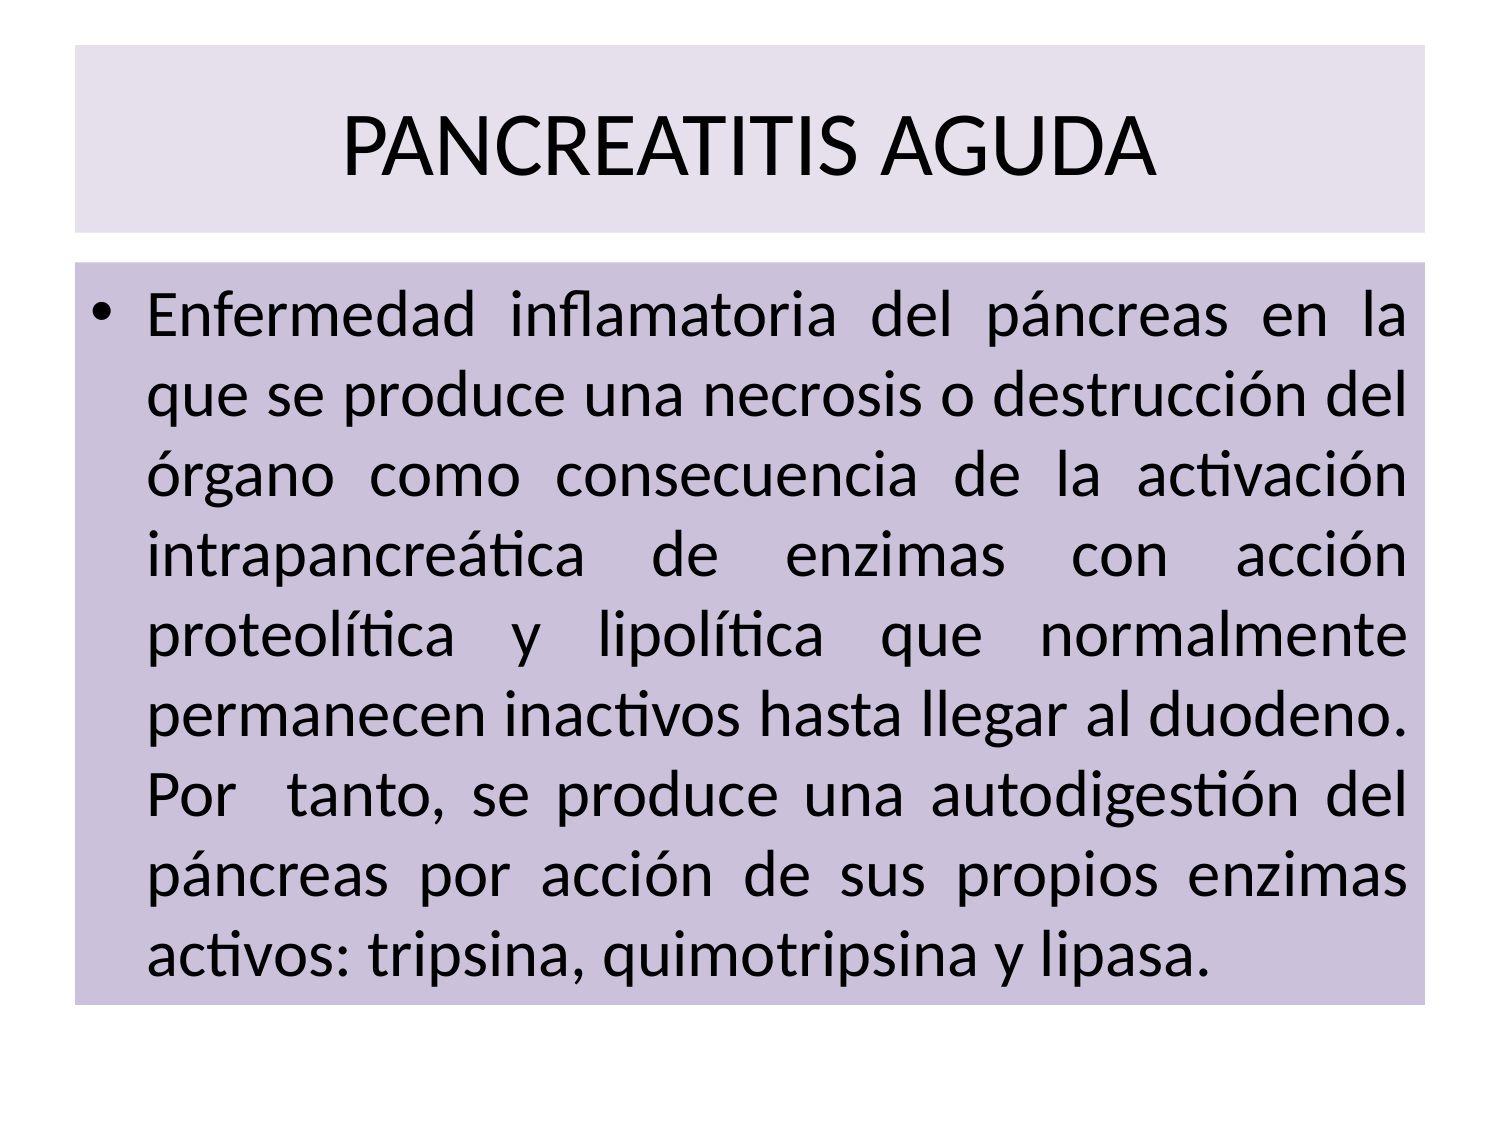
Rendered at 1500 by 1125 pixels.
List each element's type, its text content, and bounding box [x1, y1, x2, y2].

title PANCREATITIS AGUDA [75, 45, 1425, 233]
list Enfermedad inflamatoria del páncreas en la que se produce una necrosis o destrucción del órgano como consecuencia de la activación intrapancreática de enzimas con acción proteolítica y lipolítica que normalmente permanecen inactivos hasta llegar al duodeno. Por tanto, se produce una autodigestión del páncreas por acción de sus propios enzimas activos: tripsina, quimotripsina y lipasa. [75, 262, 1425, 1005]
